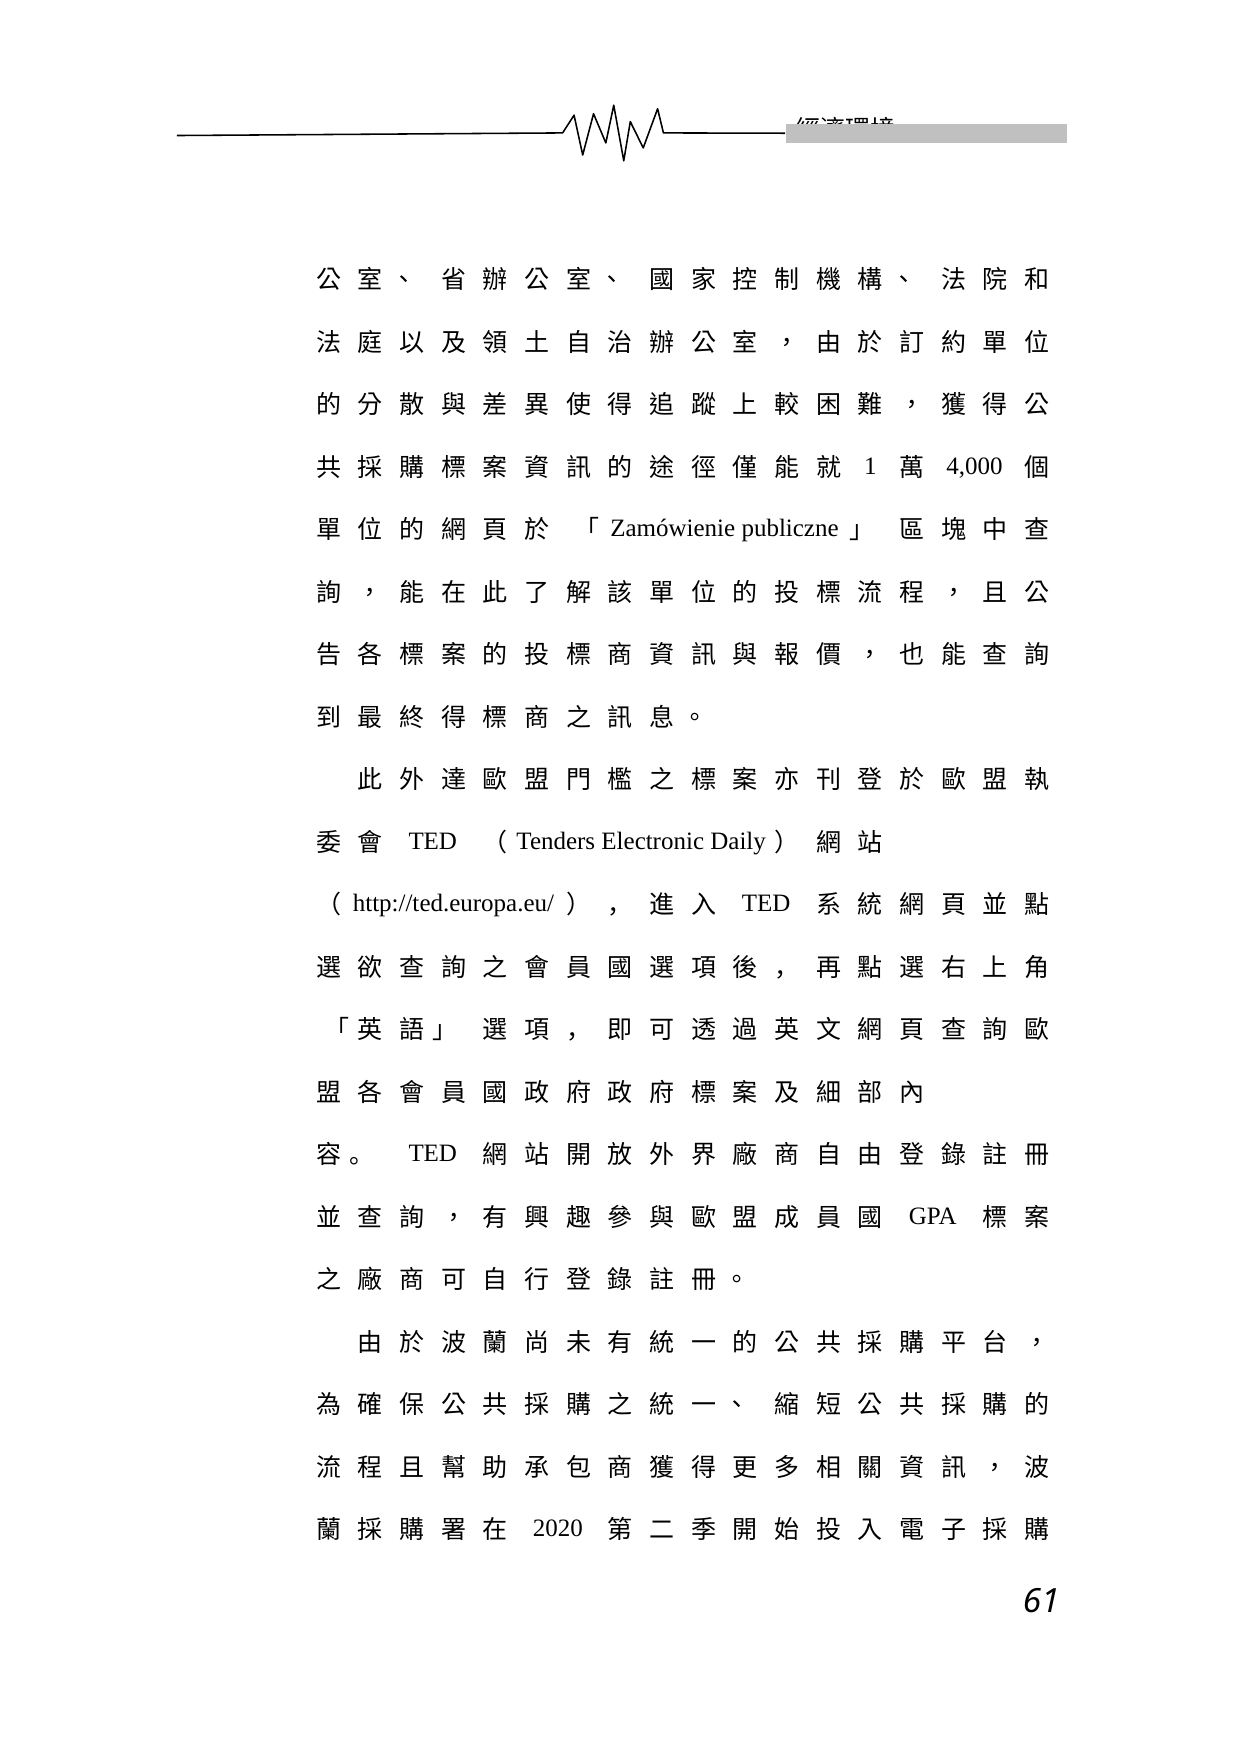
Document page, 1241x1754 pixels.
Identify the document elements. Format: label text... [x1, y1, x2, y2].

text 此外達歐盟門檻之標案亦刊登於歐盟執委會TED（Tenders Electronic Daily）網站（http://ted.europa.eu/），進入TED系統網頁並點選欲查詢之會員國選項後，再點選右上角「英語」選項，即可透過英文網頁查詢歐盟各會員國政府政府標案及細部內容。TED網站開放外界廠商自由登錄註冊並查詢，有興趣參與歐盟成員國GPA標案之廠商可自行登錄註冊。 [281, 736, 1058, 1299]
text 公室、省辦公室、國家控制機構、法院和法庭以及領土自治辦公室，由於訂約單位的分散與差異使得追蹤上較困難，獲得公共採購標案資訊的途徑僅能就1萬4,000個單位的網頁於「Zamówienie publiczne」區塊中查詢，能在此了解該單位的投標流程，且公告各標案的投標商資訊與報價，也能查詢到最終得標商之訊息。 [281, 236, 1058, 736]
text 由於波蘭尚未有統一的公共採購平台，為確保公共採購之統一、縮短公共採購的流程且幫助承包商獲得更多相關資訊，波蘭採購署在2020第二季開始投入電子採購 [281, 1299, 1058, 1549]
